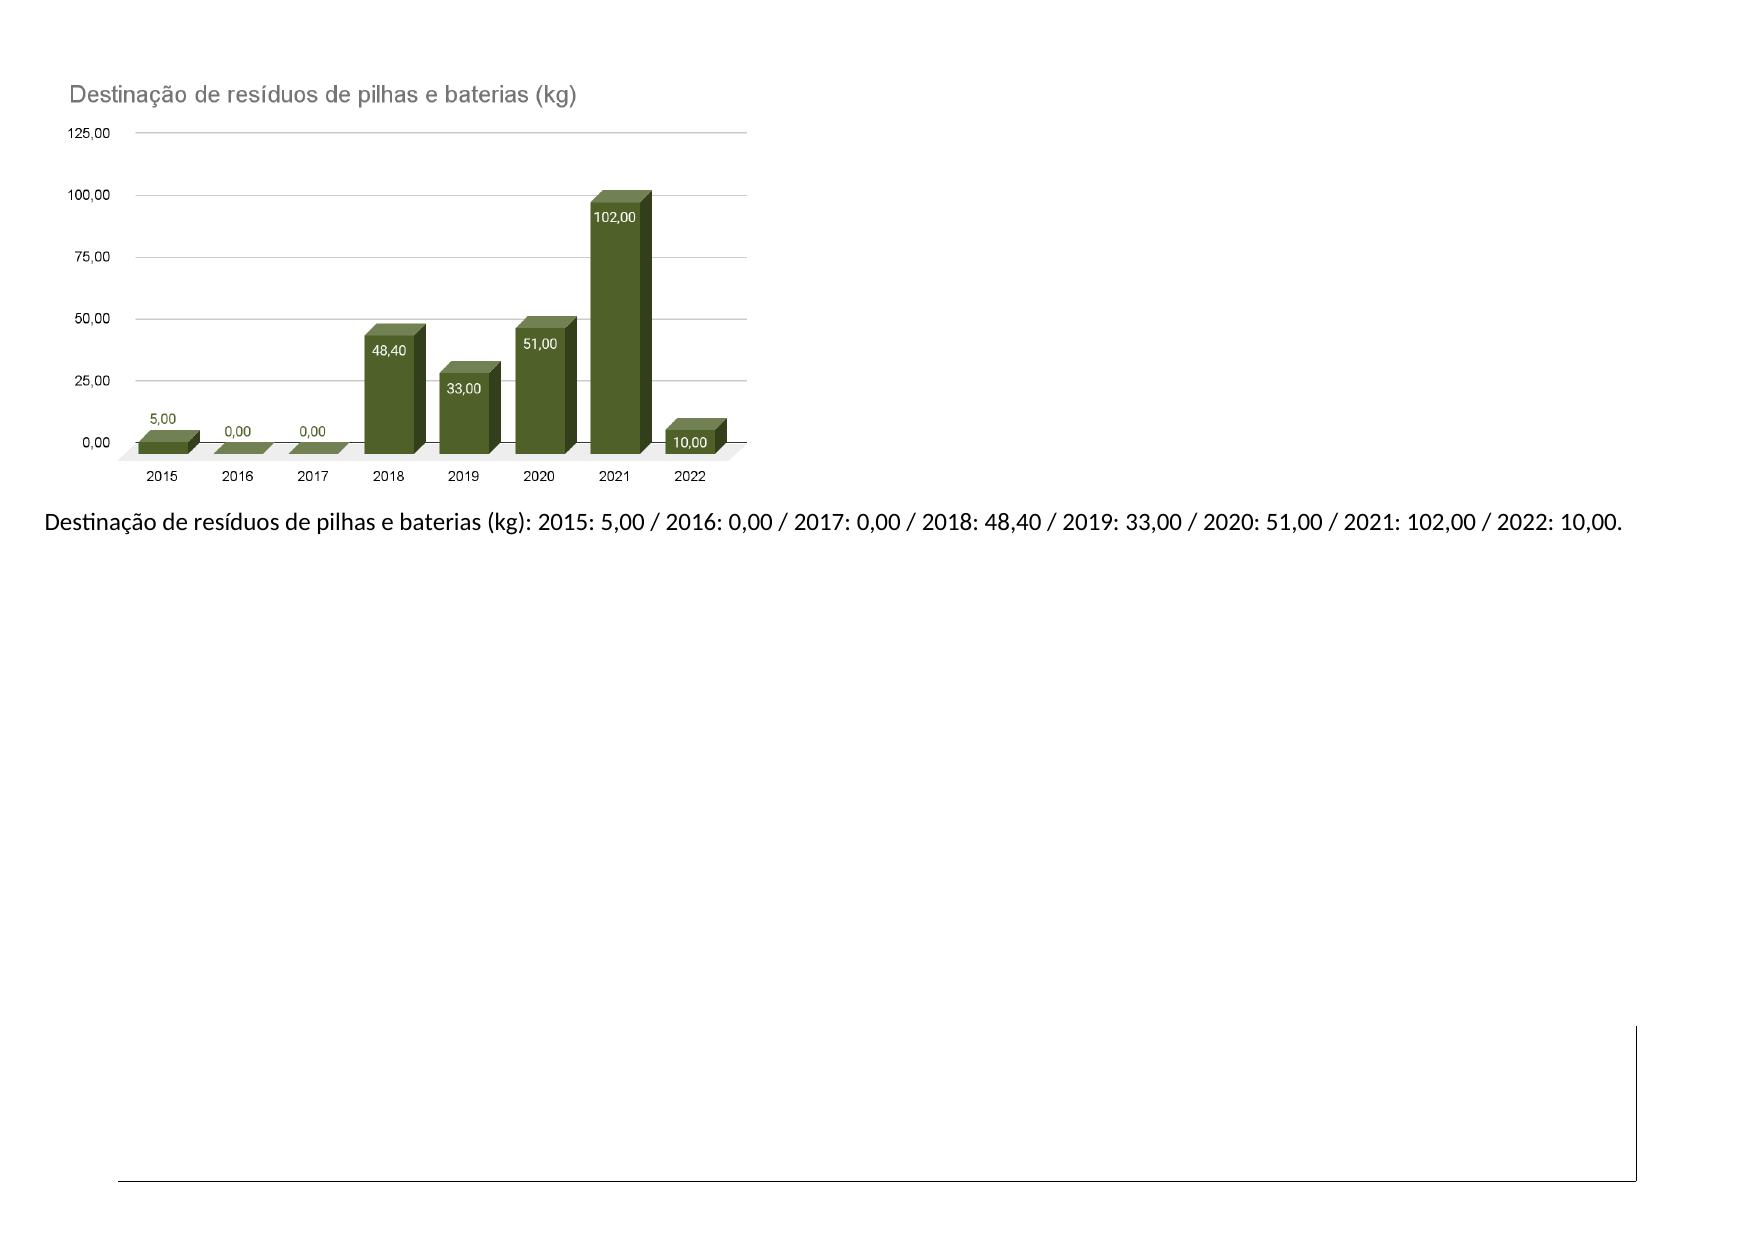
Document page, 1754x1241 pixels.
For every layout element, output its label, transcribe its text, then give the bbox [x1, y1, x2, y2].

text Destinação de resíduos de pilhas e baterias (kg): 2015: 5,00 / 2016: 0,00 / 2017: 0,00 / 2018: 48,40 / 2019: 33,00 / 2020: 51,00 / 2021: 102,00 / 2022: 10,00. [44, 506, 1712, 567]
